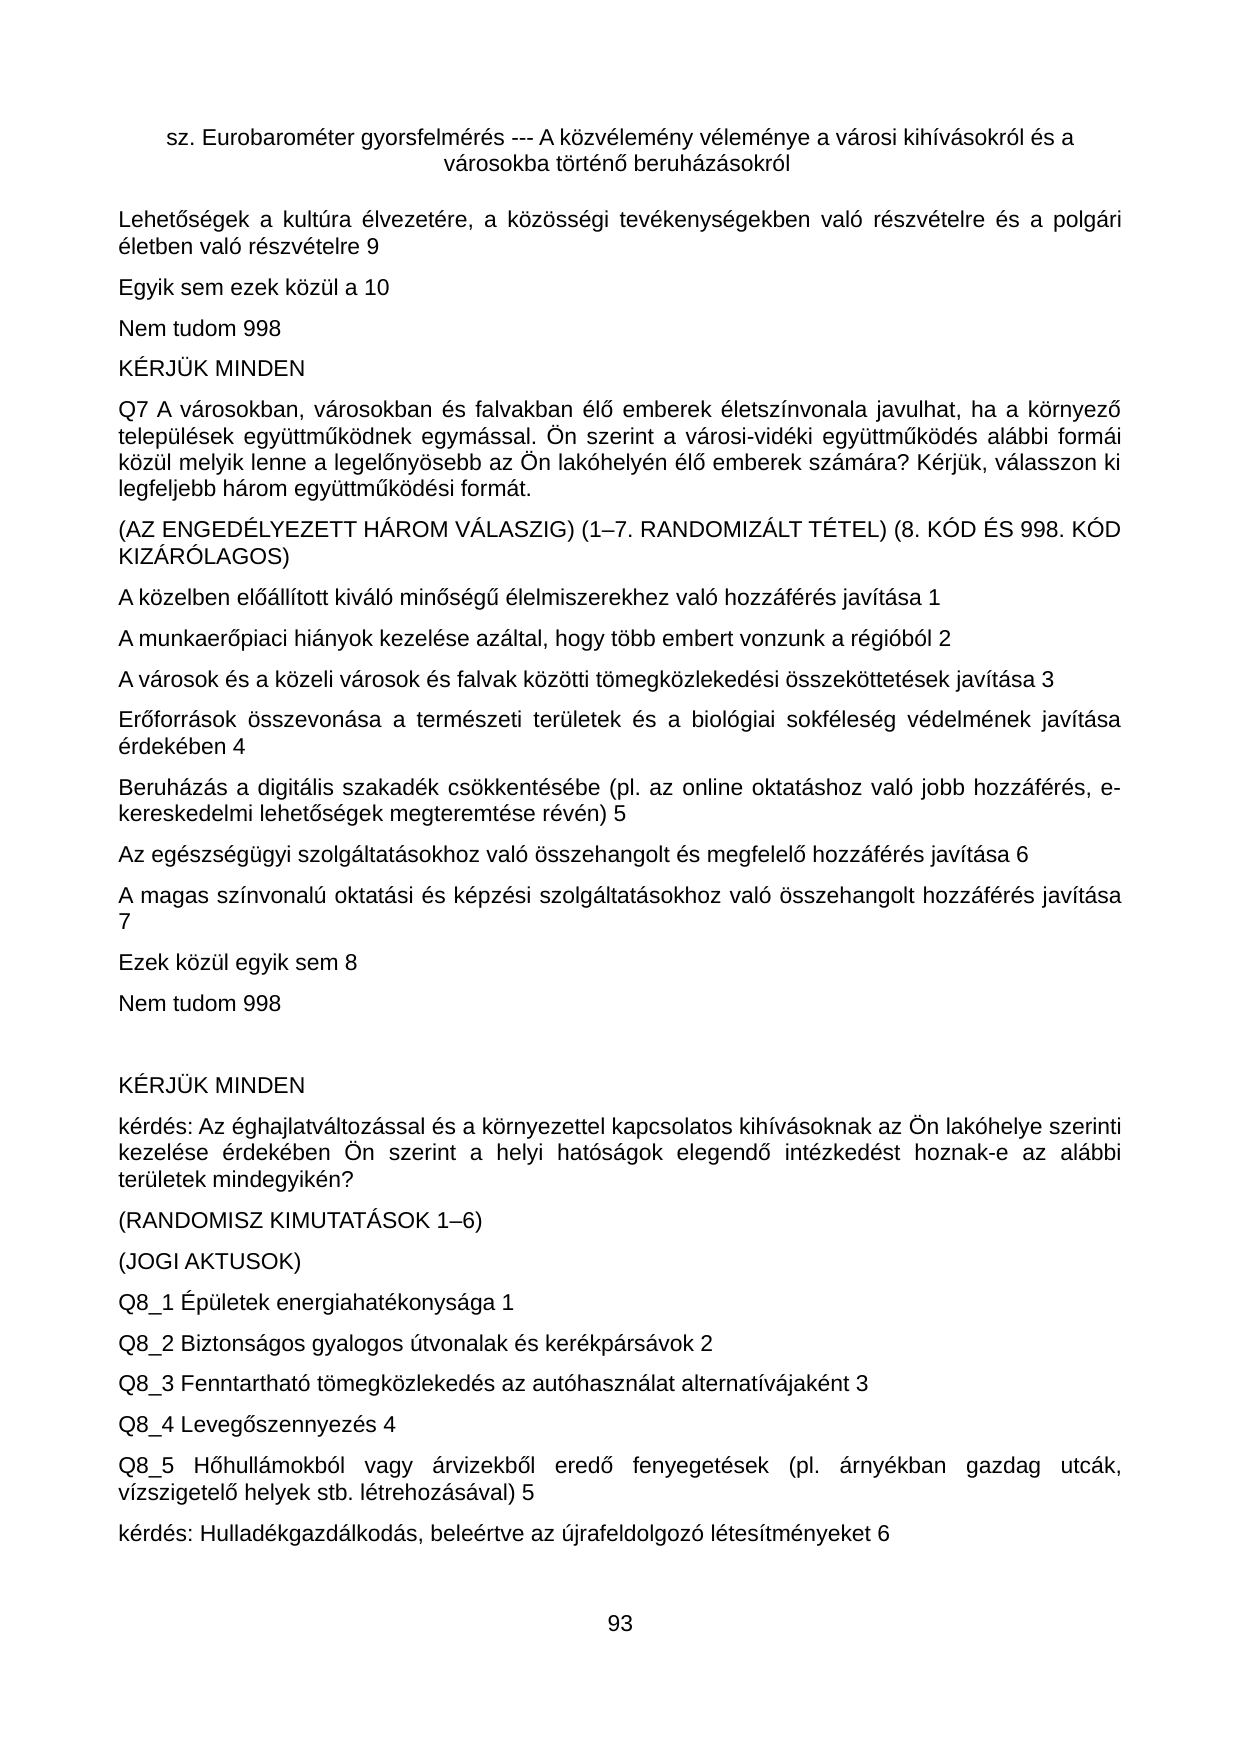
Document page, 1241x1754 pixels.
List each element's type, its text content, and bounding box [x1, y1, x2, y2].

text A városok és a közeli városok és falvak közötti tömegközlekedési összeköttetések javítása 3 [118, 666, 1122, 692]
text Erőforrások összevonása a természeti területek és a biológiai sokféleség védelmének javítása érdekében 4 [118, 706, 1122, 759]
text kérdés: Az éghajlatváltozással és a környezettel kapcsolatos kihívásoknak az Ön lakóhelye szerinti kezelése érdekében Ön szerint a helyi hatóságok elegendő intézkedést hoznak-e az alábbi területek mindegyikén? [118, 1113, 1122, 1192]
text Ezek közül egyik sem 8 [118, 949, 1122, 976]
text A munkaerőpiaci hiányok kezelése azáltal, hogy több embert vonzunk a régióból 2 [118, 624, 1122, 651]
text (AZ ENGEDÉLYEZETT HÁROM VÁLASZIG) (1–7. RANDOMIZÁLT TÉTEL) (8. KÓD ÉS 998. KÓD KIZÁRÓLAGOS) [118, 516, 1122, 569]
text (JOGI AKTUSOK) [118, 1248, 1122, 1274]
text (RANDOMISZ KIMUTATÁSOK 1–6) [118, 1207, 1122, 1233]
text KÉRJÜK MINDEN [118, 1072, 1122, 1098]
text Q8_3 Fenntartható tömegközlekedés az autóhasználat alternatívájaként 3 [118, 1370, 1122, 1397]
text Az egészségügyi szolgáltatásokhoz való összehangolt és megfelelő hozzáférés javítása 6 [118, 841, 1122, 867]
text kérdés: Hulladékgazdálkodás, beleértve az újrafeldolgozó létesítményeket 6 [118, 1519, 1122, 1546]
text Lehetőségek a kultúra élvezetére, a közösségi tevékenységekben való részvételre és a polgári életben való részvételre 9 [118, 206, 1122, 259]
text A közelben előállított kiváló minőségű élelmiszerekhez való hozzáférés javítása 1 [118, 584, 1122, 610]
text Beruházás a digitális szakadék csökkentésébe (pl. az online oktatáshoz való jobb hozzáférés, e-kereskedelmi lehetőségek megteremtése révén) 5 [118, 774, 1122, 826]
text Q8_2 Biztonságos gyalogos útvonalak és kerékpársávok 2 [118, 1329, 1122, 1356]
text Q8_4 Levegőszennyezés 4 [118, 1411, 1122, 1438]
text Egyik sem ezek közül a 10 [118, 273, 1122, 300]
text Q8_1 Épületek energiahatékonysága 1 [118, 1288, 1122, 1315]
text A magas színvonalú oktatási és képzési szolgáltatásokhoz való összehangolt hozzáférés javítása 7 [118, 882, 1122, 935]
text Nem tudom 998 [118, 314, 1122, 341]
text Q7 A városokban, városokban és falvakban élő emberek életszínvonala javulhat, ha a környező települések együttműködnek egymással. Ön szerint a városi-vidéki együttműködés alábbi formái közül melyik lenne a legelőnyösebb az Ön lakóhelyén élő emberek számára? Kérjük, válasszon ki legfeljebb három együttműködési formát. [118, 396, 1122, 502]
text KÉRJÜK MINDEN [118, 355, 1122, 382]
text Nem tudom 998 [118, 990, 1122, 1017]
text Q8_5 Hőhullámokból vagy árvizekből eredő fenyegetések (pl. árnyékban gazdag utcák, vízszigetelő helyek stb. létrehozásával) 5 [118, 1452, 1122, 1505]
